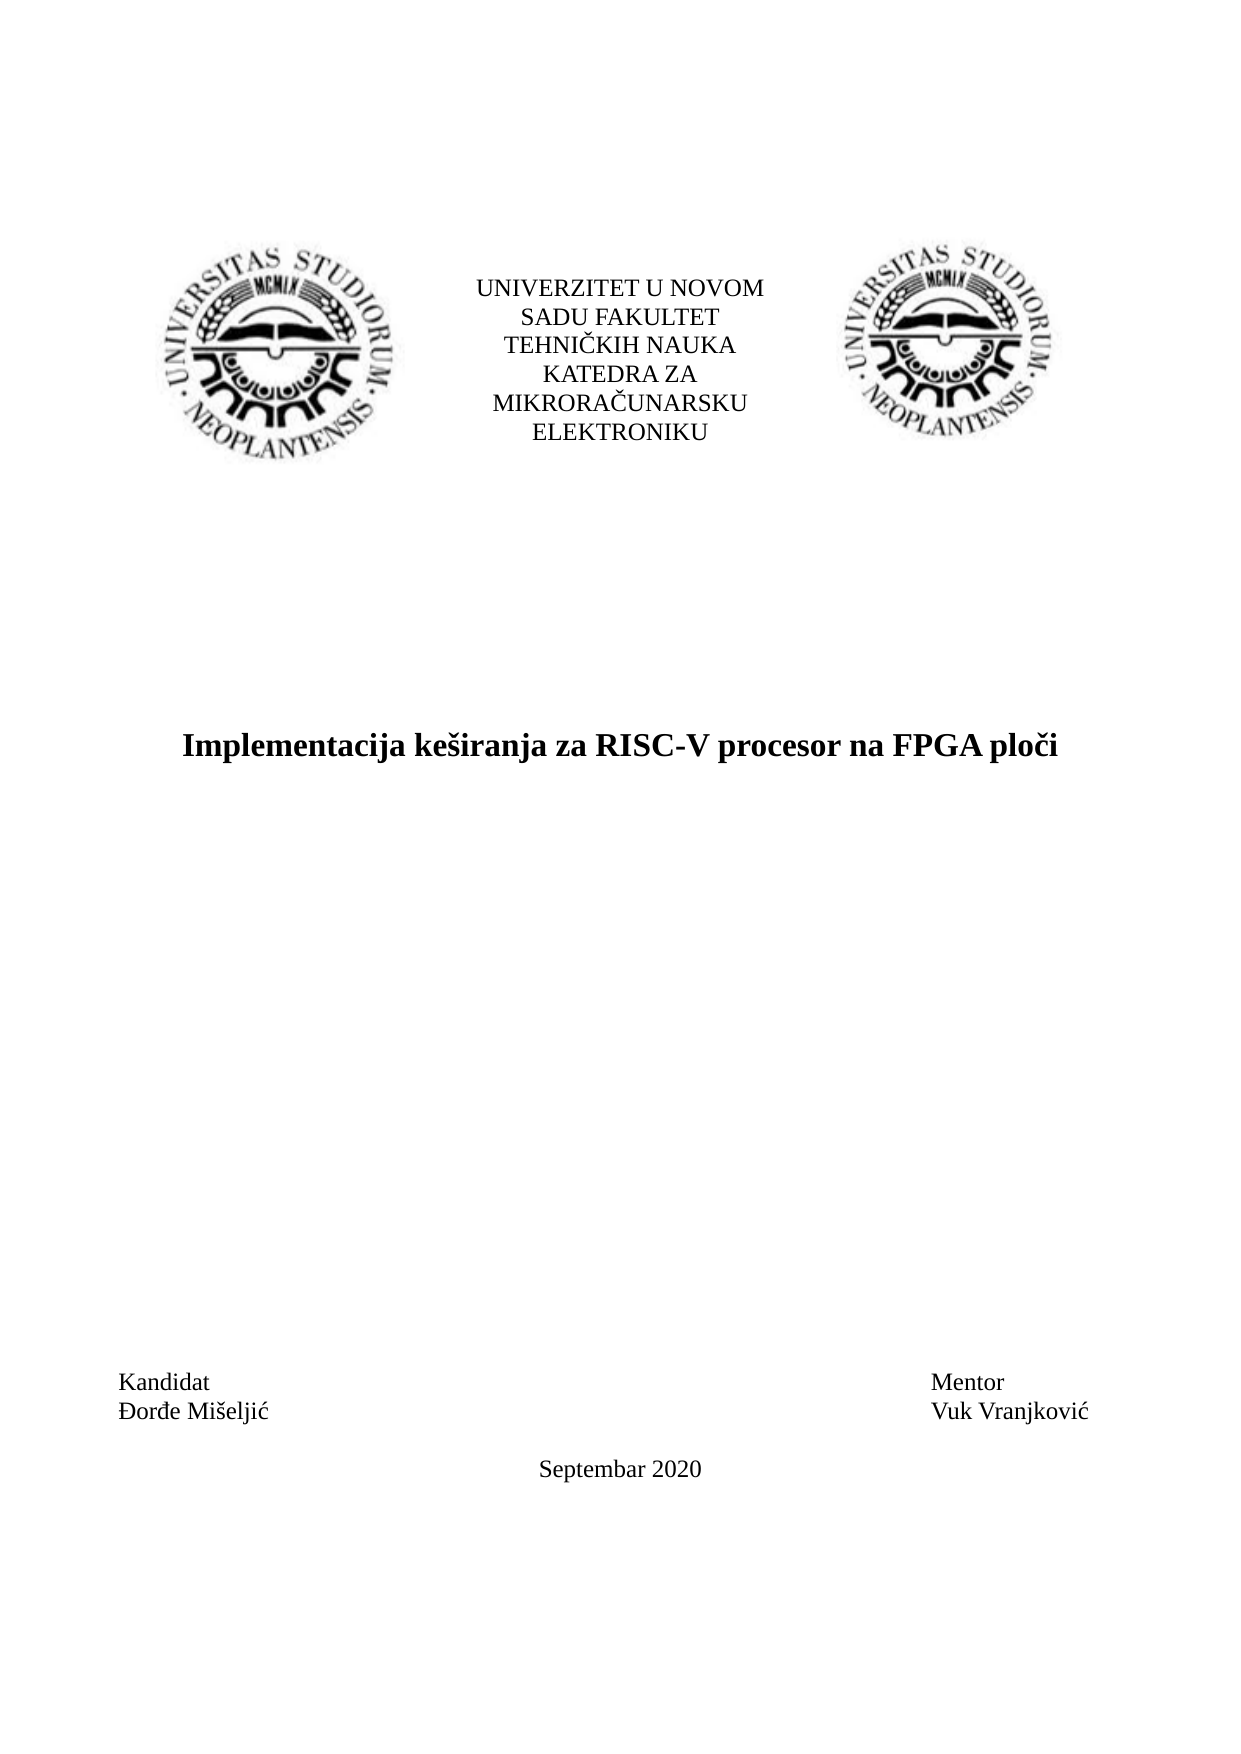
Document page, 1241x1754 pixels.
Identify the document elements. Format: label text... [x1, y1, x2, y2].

text Septembar 2020 [118, 1454, 1122, 1482]
table_header [788, 210, 1121, 524]
picture [835, 215, 1073, 464]
picture [154, 215, 417, 490]
table_header [118, 210, 453, 524]
table_header UNIVERZITET U NOVOM SADU FAKULTET TEHNIČKIH NAUKA KATEDRA ZA MIKRORAČUNARSKU ELEKTRONIKU [453, 210, 787, 524]
text Đorđe Mišeljić Vuk Vranjković [118, 1396, 1122, 1425]
text Implementacija keširanja za RISC-V procesor na FPGA ploči [118, 725, 1122, 764]
text Kandidat Mentor [118, 1367, 1122, 1396]
